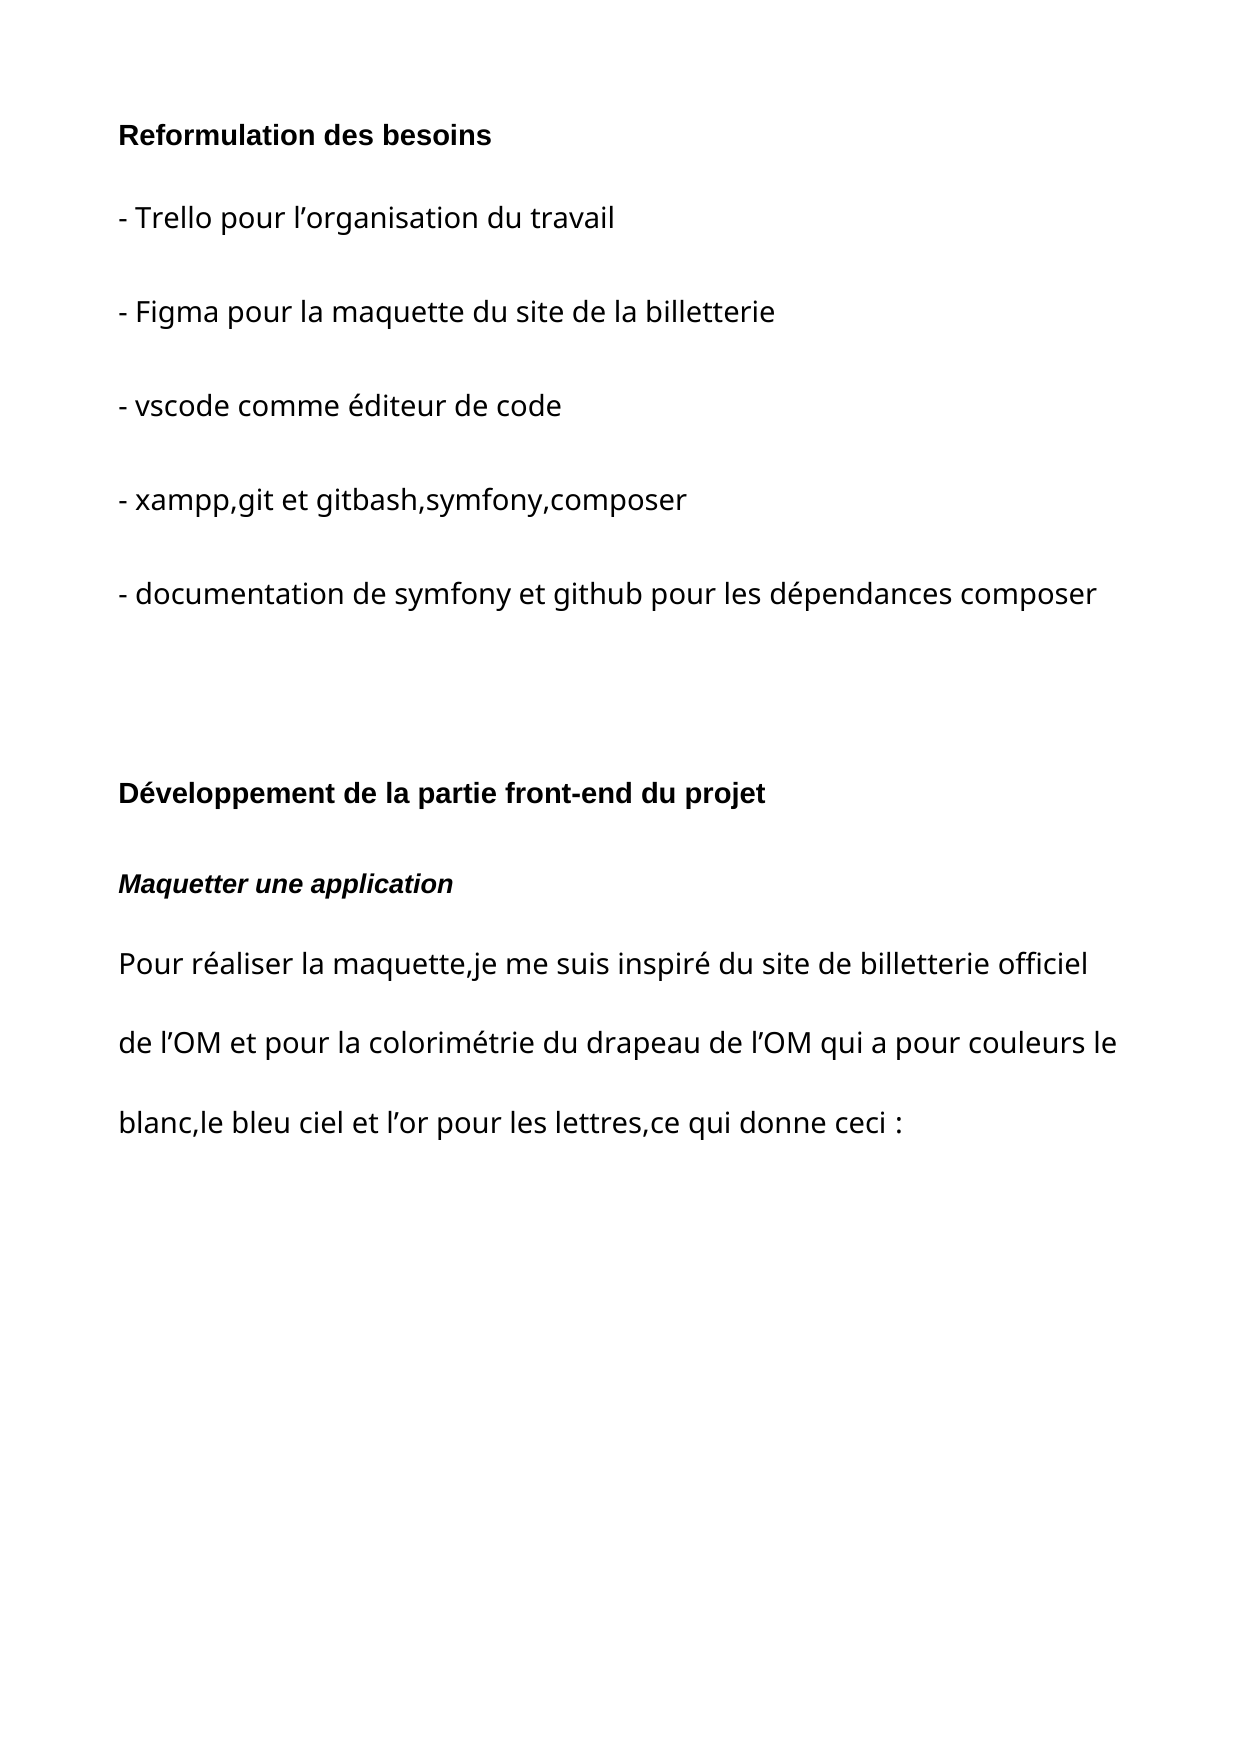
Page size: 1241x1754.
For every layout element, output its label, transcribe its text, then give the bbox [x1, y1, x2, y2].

subtitle Reformulation des besoins [118, 118, 1122, 152]
text - documentation de symfony et github pour les dépendances composer [118, 573, 1122, 613]
text - vscode comme éditeur de code [118, 386, 1122, 425]
text - Trello pour l’organisation du travail [118, 198, 1122, 237]
subtitle Développement de la partie front-end du projet [118, 776, 1122, 809]
text - Figma pour la maquette du site de la billetterie [118, 292, 1122, 331]
text - xampp,git et gitbash,symfony,composer [118, 479, 1122, 519]
text Pour réaliser la maquette,je me suis inspiré du site de billetterie officiel de l’OM et pour la colorimétrie du drapeau de l’OM qui a pour couleurs le blanc,le bleu ciel et l’or pour les lettres,ce qui donne ceci : [118, 943, 1122, 1142]
subtitle Maquetter une application [118, 868, 1122, 899]
